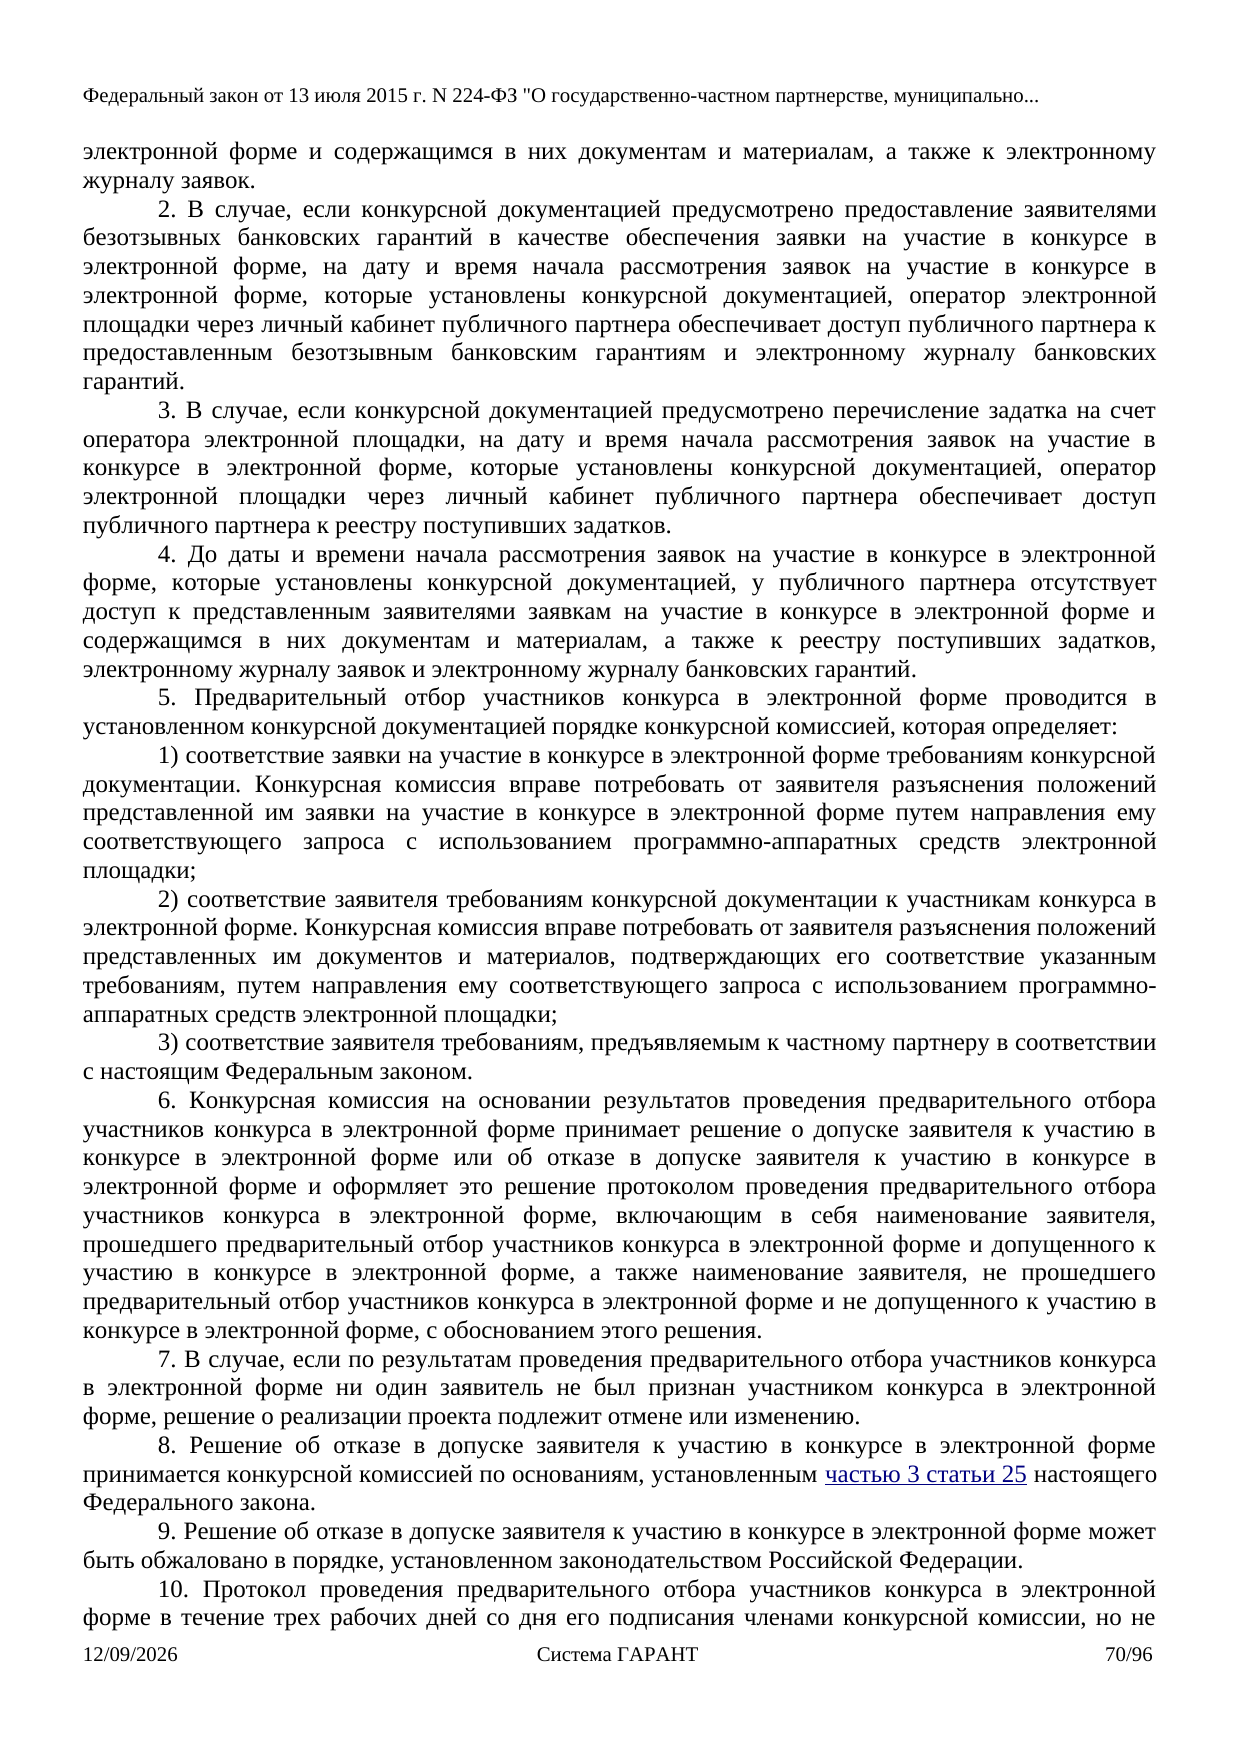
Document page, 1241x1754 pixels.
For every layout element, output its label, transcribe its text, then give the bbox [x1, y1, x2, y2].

text 9. Решение об отказе в допуске заявителя к участию в конкурсе в электронной форме может быть обжаловано в порядке, установленном законодательством Российской Федерации. [83, 1516, 1157, 1574]
text 8. Решение об отказе в допуске заявителя к участию в конкурсе в электронной форме принимается конкурсной комиссией по основаниям, установленным частью 3 статьи 25 настоящего Федерального закона. [83, 1430, 1157, 1516]
text 6. Конкурсная комиссия на основании результатов проведения предварительного отбора участников конкурса в электронной форме принимает решение о допуске заявителя к участию в конкурсе в электронной форме или об отказе в допуске заявителя к участию в конкурсе в электронной форме и оформляет это решение протоколом проведения предварительного отбора участников конкурса в электронной форме, включающим в себя наименование заявителя, прошедшего предварительный отбор участников конкурса в электронной форме и допущенного к участию в конкурсе в электронной форме, а также наименование заявителя, не прошедшего предварительный отбор участников конкурса в электронной форме и не допущенного к участию в конкурсе в электронной форме, с обоснованием этого решения. [83, 1085, 1157, 1344]
text электронной форме и содержащимся в них документам и материалам, а также к электронному журналу заявок. [83, 136, 1157, 194]
text 5. Предварительный отбор участников конкурса в электронной форме проводится в установленном конкурсной документацией порядке конкурсной комиссией, которая определяет: [83, 682, 1157, 740]
text 2. В случае, если конкурсной документацией предусмотрено предоставление заявителями безотзывных банковских гарантий в качестве обеспечения заявки на участие в конкурсе в электронной форме, на дату и время начала рассмотрения заявок на участие в конкурсе в электронной форме, которые установлены конкурсной документацией, оператор электронной площадки через личный кабинет публичного партнера обеспечивает доступ публичного партнера к предоставленным безотзывным банковским гарантиям и электронному журналу банковских гарантий. [83, 194, 1157, 395]
text 2) соответствие заявителя требованиям конкурсной документации к участникам конкурса в электронной форме. Конкурсная комиссия вправе потребовать от заявителя разъяснения положений представленных им документов и материалов, подтверждающих его соответствие указанным требованиям, путем направления ему соответствующего запроса с использованием программно-аппаратных средств электронной площадки; [83, 884, 1157, 1027]
text 3. В случае, если конкурсной документацией предусмотрено перечисление задатка на счет оператора электронной площадки, на дату и время начала рассмотрения заявок на участие в конкурсе в электронной форме, которые установлены конкурсной документацией, оператор электронной площадки через личный кабинет публичного партнера обеспечивает доступ публичного партнера к реестру поступивших задатков. [83, 395, 1157, 539]
text 3) соответствие заявителя требованиям, предъявляемым к частному партнеру в соответствии с настоящим Федеральным законом. [83, 1027, 1157, 1085]
text 10. Протокол проведения предварительного отбора участников конкурса в электронной форме в течение трех рабочих дней со дня его подписания членами конкурсной комиссии, но не [83, 1574, 1157, 1631]
text 7. В случае, если по результатам проведения предварительного отбора участников конкурса в электронной форме ни один заявитель не был признан участником конкурса в электронной форме, решение о реализации проекта подлежит отмене или изменению. [83, 1344, 1157, 1430]
text 1) соответствие заявки на участие в конкурсе в электронной форме требованиям конкурсной документации. Конкурсная комиссия вправе потребовать от заявителя разъяснения положений представленной им заявки на участие в конкурсе в электронной форме путем направления ему соответствующего запроса с использованием программно-аппаратных средств электронной площадки; [83, 740, 1157, 884]
text 4. До даты и времени начала рассмотрения заявок на участие в конкурсе в электронной форме, которые установлены конкурсной документацией, у публичного партнера отсутствует доступ к представленным заявителями заявкам на участие в конкурсе в электронной форме и содержащимся в них документам и материалам, а также к реестру поступивших задатков, электронному журналу заявок и электронному журналу банковских гарантий. [83, 539, 1157, 682]
